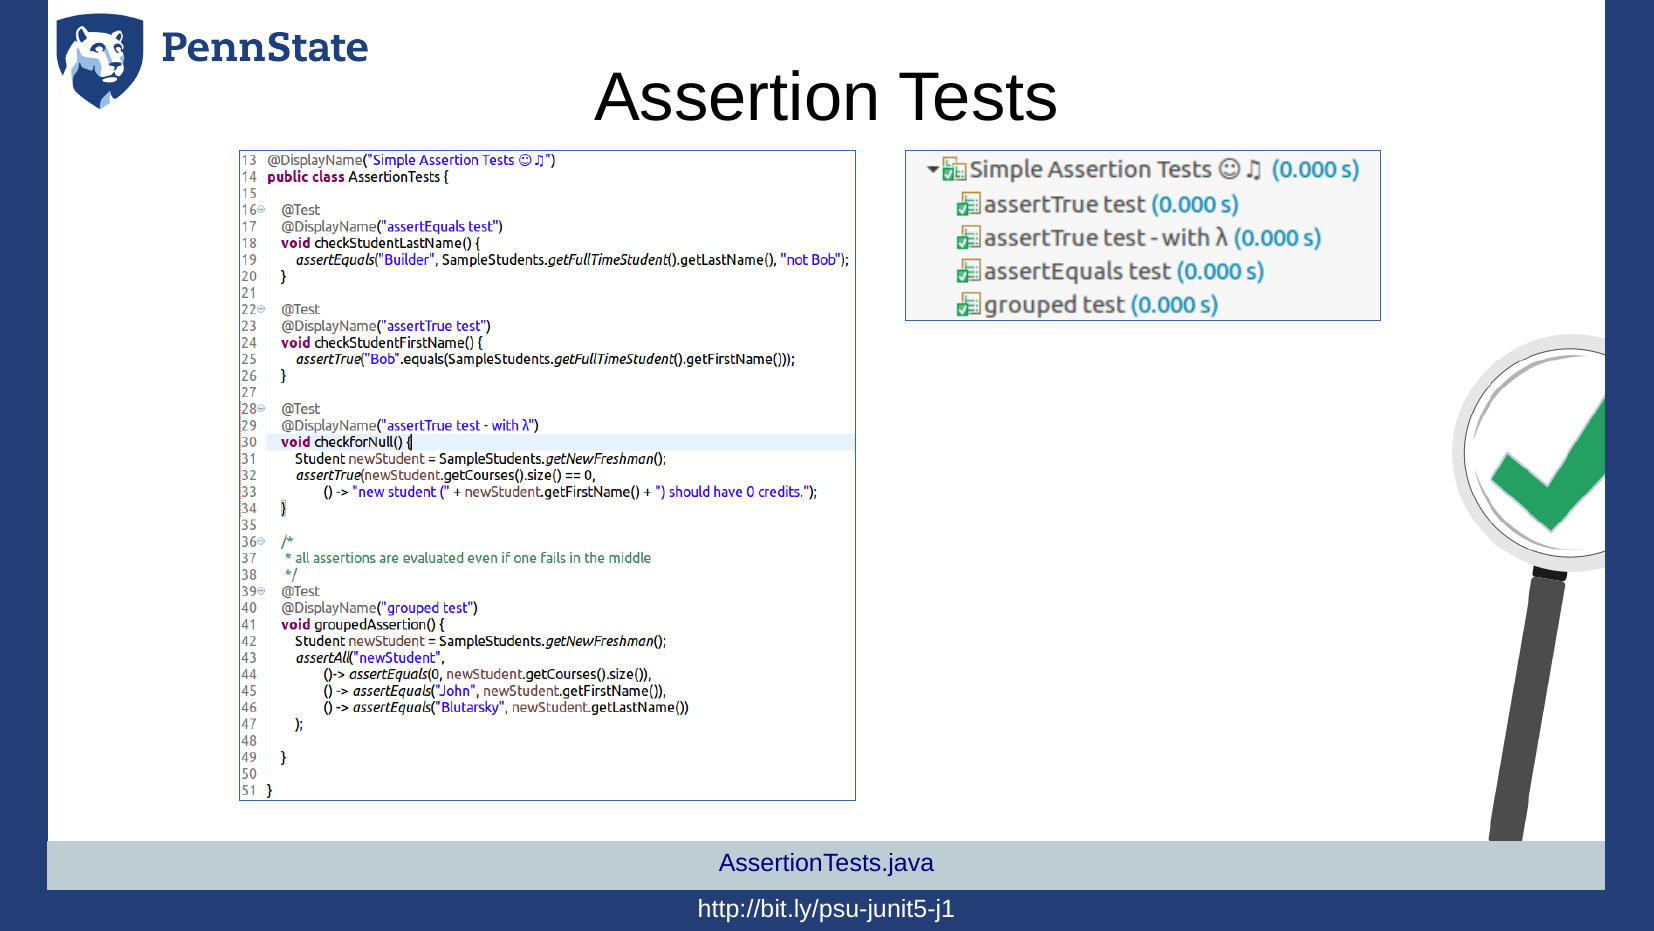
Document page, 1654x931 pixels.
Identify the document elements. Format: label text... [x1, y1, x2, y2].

picture [239, 149, 856, 801]
title AssertionTests.java [624, 818, 1030, 908]
picture [1452, 334, 1605, 841]
picture [48, 0, 411, 152]
picture [905, 175, 1381, 321]
title Assertion Tests [61, 19, 1592, 175]
